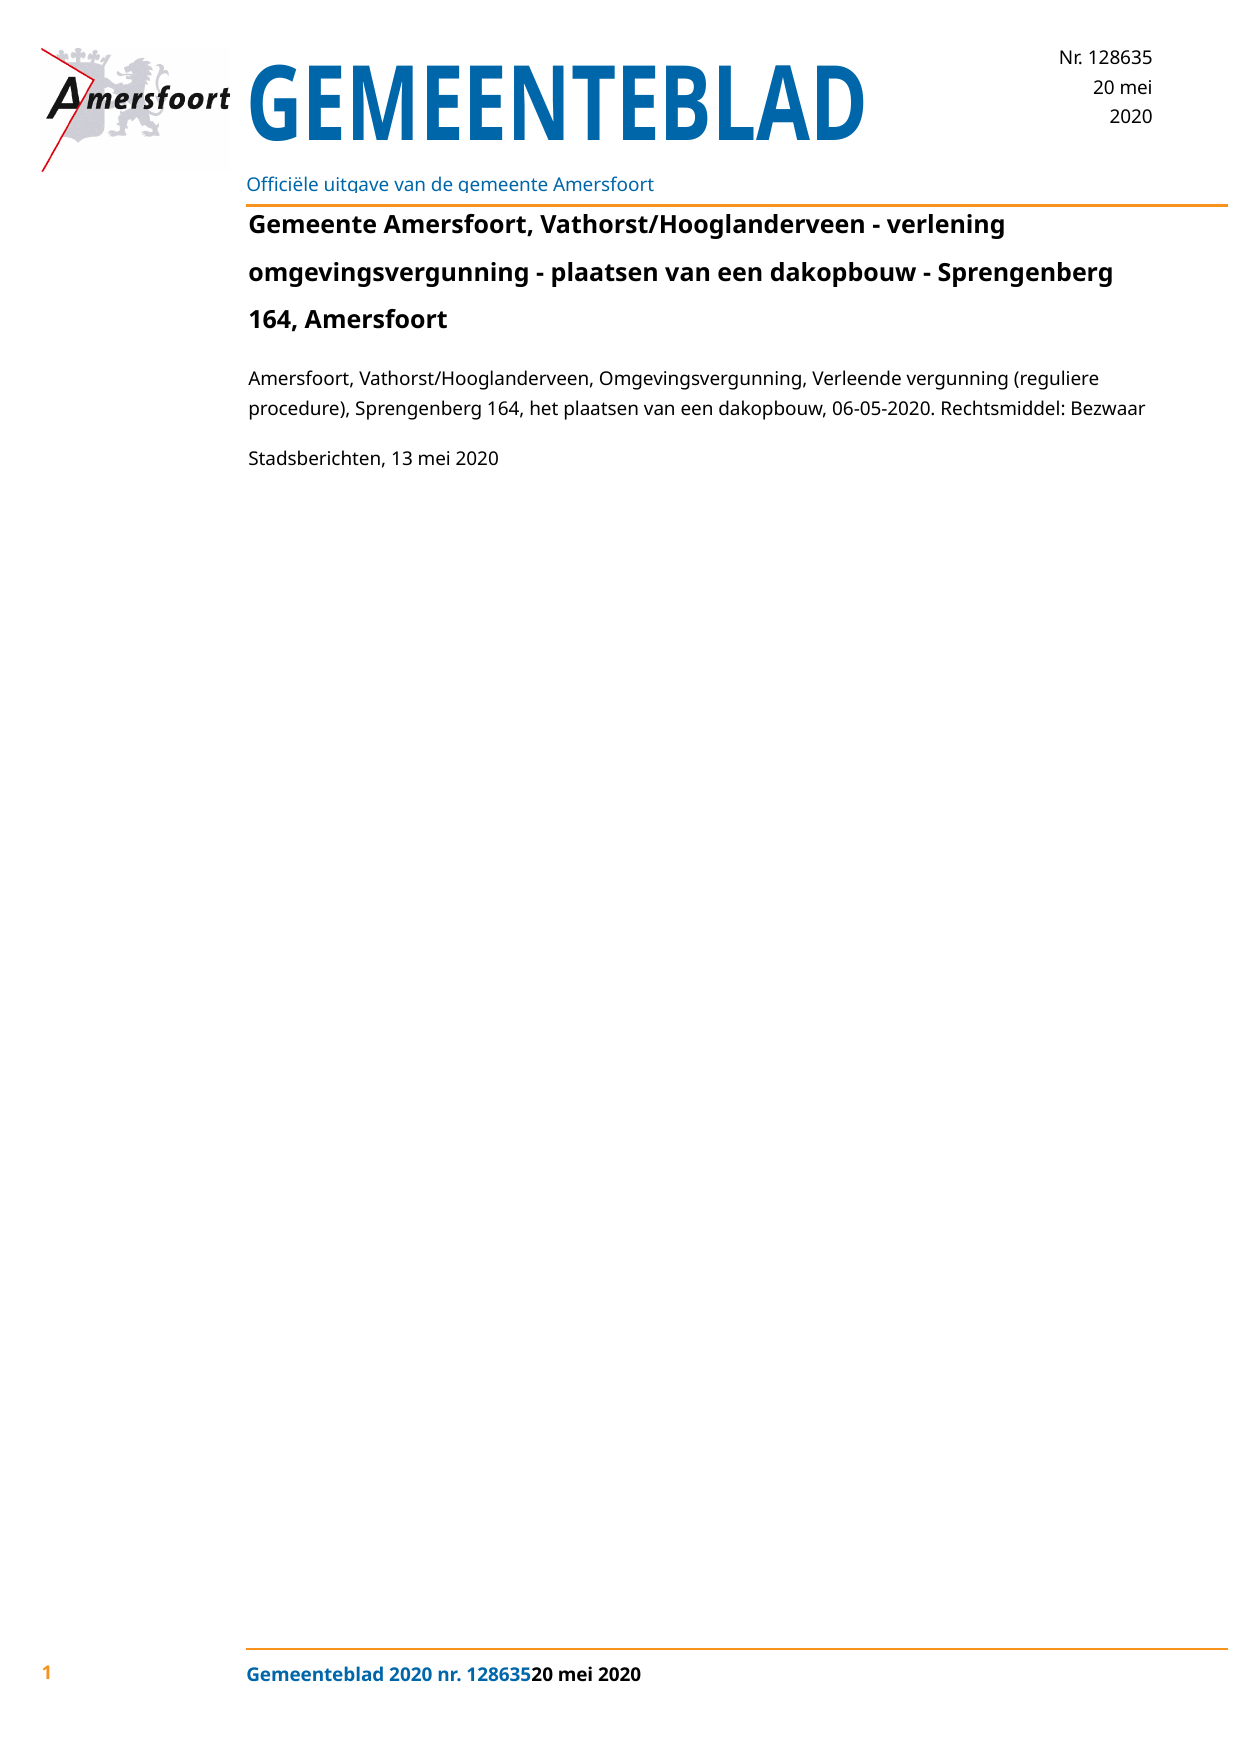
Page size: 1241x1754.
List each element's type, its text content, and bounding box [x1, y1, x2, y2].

text Amersfoort, Vathorst/Hooglanderveen, Omgevingsvergunning, Verleende vergunning (reguliere procedure), Sprengenberg 164, het plaatsen van een dakopbouw, 06-05-2020. Rechtsmiddel: Bezwaar [248, 366, 1152, 421]
text Gemeente Amersfoort, Vathorst/Hooglanderveen - verlening omgevingsvergunning - plaatsen van een dakopbouw - Sprengenberg 164, Amersfoort [248, 207, 1152, 336]
picture [41, 47, 231, 172]
text Stadsberichten, 13 mei 2020 [248, 446, 1152, 471]
